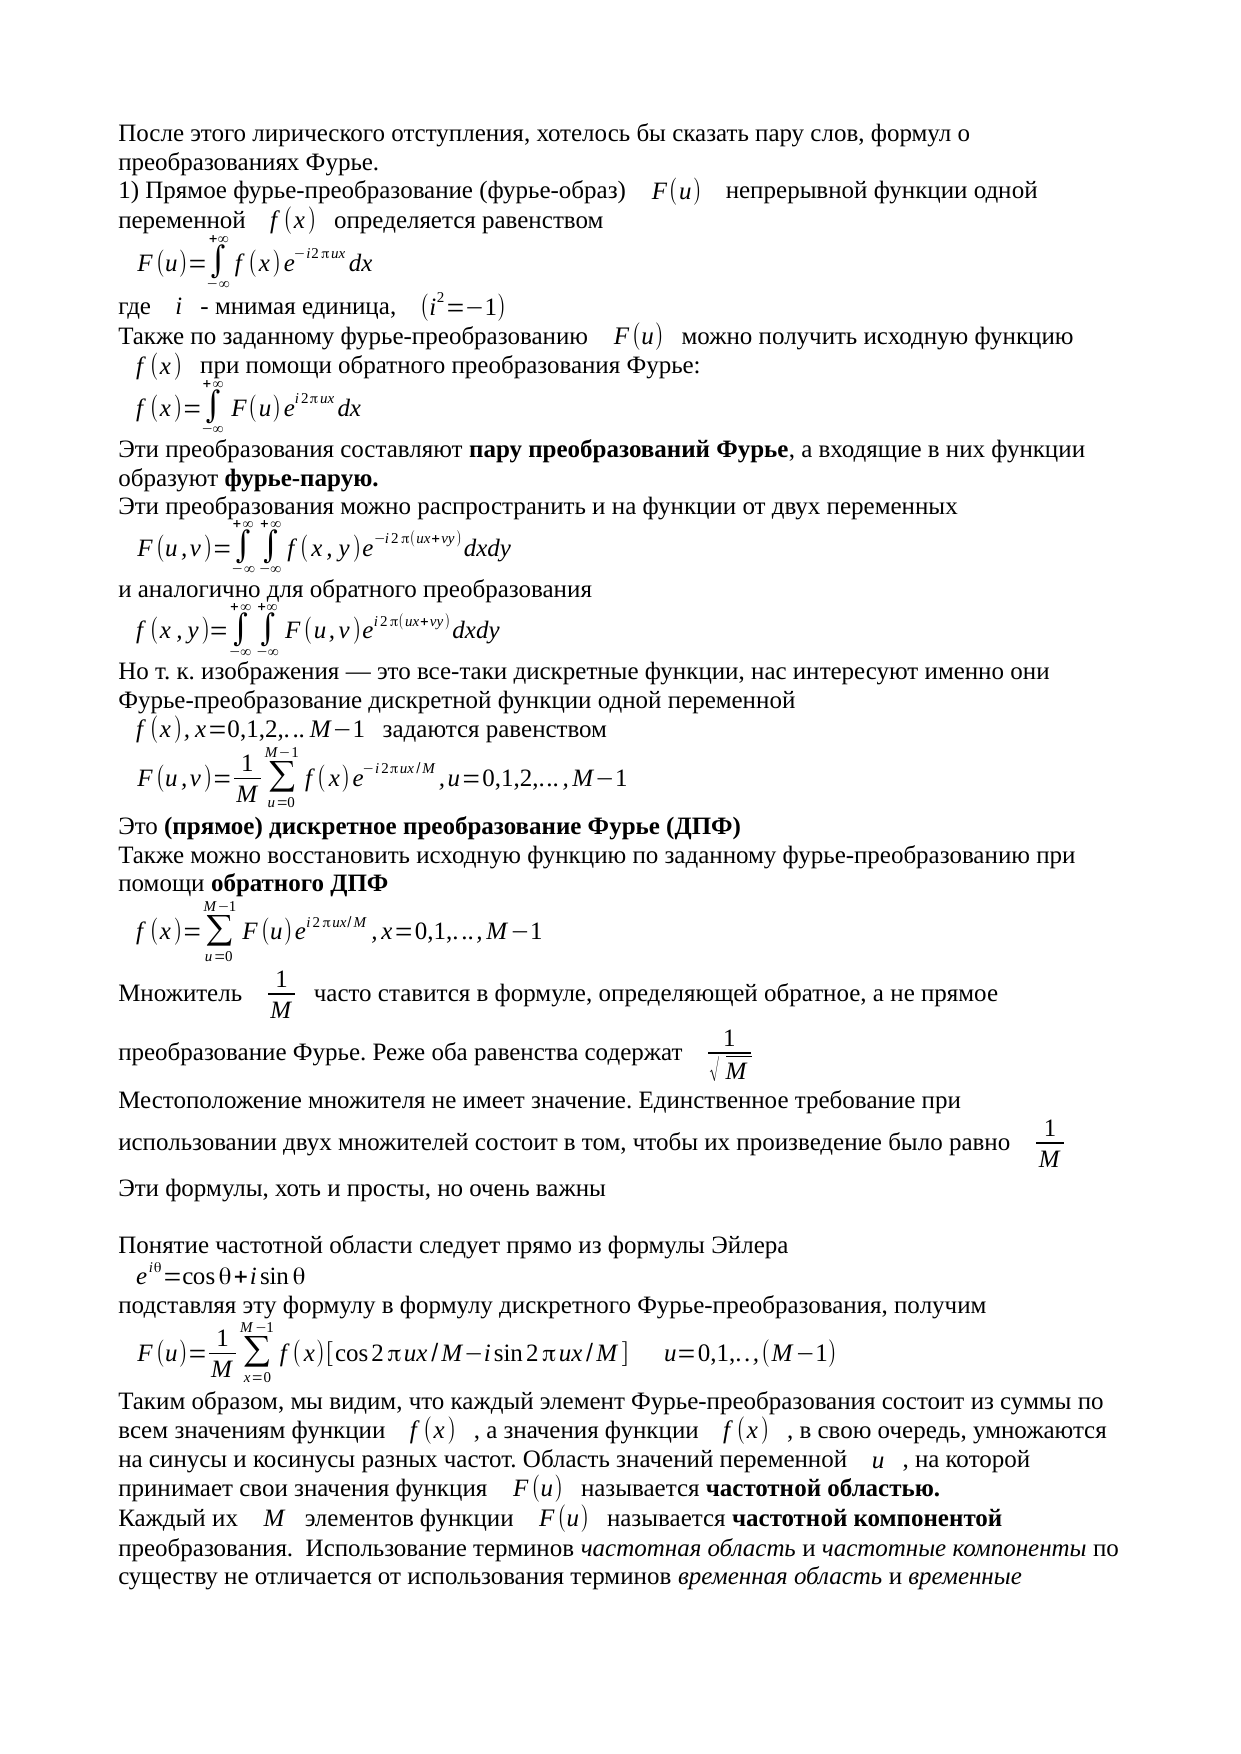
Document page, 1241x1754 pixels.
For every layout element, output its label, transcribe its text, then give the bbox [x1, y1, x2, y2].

text Каждый их элементов функции называется частотной компонентой преобразования. Использование терминов частотная область и частотные компоненты по существу не отличается от использования терминов временная область и временные [118, 1503, 1122, 1590]
text Эти преобразования составляют пару преобразований Фурье, а входящие в них функции образуют фурье-парую. [118, 434, 1122, 491]
text Таким образом, мы видим, что каждый элемент Фурье-преобразования состоит из суммы по всем значениям функции , а значения функции , в свою очередь, умножаются на синусы и косинусы разных частот. Область значений переменной , на которой принимает свои значения функция называется частотной областью. [118, 1386, 1122, 1503]
text Местоположение множителя не имеет значение. Единственное требование при использовании двух множителей состоит в том, чтобы их произведение было равно [118, 1085, 1122, 1173]
text 1) Прямое фурье-преобразование (фурье-образ) непрерывной функции одной переменной определяется равенством [118, 176, 1122, 235]
text Эти формулы, хоть и просты, но очень важны [118, 1173, 1122, 1201]
text Фурье-преобразование дискретной функции одной переменной [118, 685, 1122, 714]
text Эти преобразования можно распространить и на функции от двух переменных [118, 491, 1122, 520]
text задаются равенством [118, 714, 1122, 744]
text Также по заданному фурье-преобразованию можно получить исходную функцию при помощи обратного преобразования Фурье: [118, 321, 1122, 380]
text После этого лирического отступления, хотелось бы сказать пару слов, формул о преобразованиях Фурье. [118, 118, 1122, 176]
text где - мнимая единица, [118, 289, 1122, 321]
text подставляя эту формулу в формулу дискретного Фурье-преобразования, получим [118, 1290, 1122, 1319]
text и аналогично для обратного преобразования [118, 574, 1122, 603]
text Но т. к. изображения — это все-таки дискретные функции, нас интересуют именно они [118, 656, 1122, 685]
text Понятие частотной области следует прямо из формулы Эйлера [118, 1230, 1122, 1259]
text Множитель часто ставится в формуле, определяющей обратное, а не прямое преобразование Фурье. Реже оба равенства содержат [118, 964, 1122, 1085]
text Это (прямое) дискретное преобразование Фурье (ДПФ) [118, 811, 1122, 840]
text Также можно восстановить исходную функцию по заданному фурье-преобразованию при помощи обратного ДПФ [118, 840, 1122, 897]
